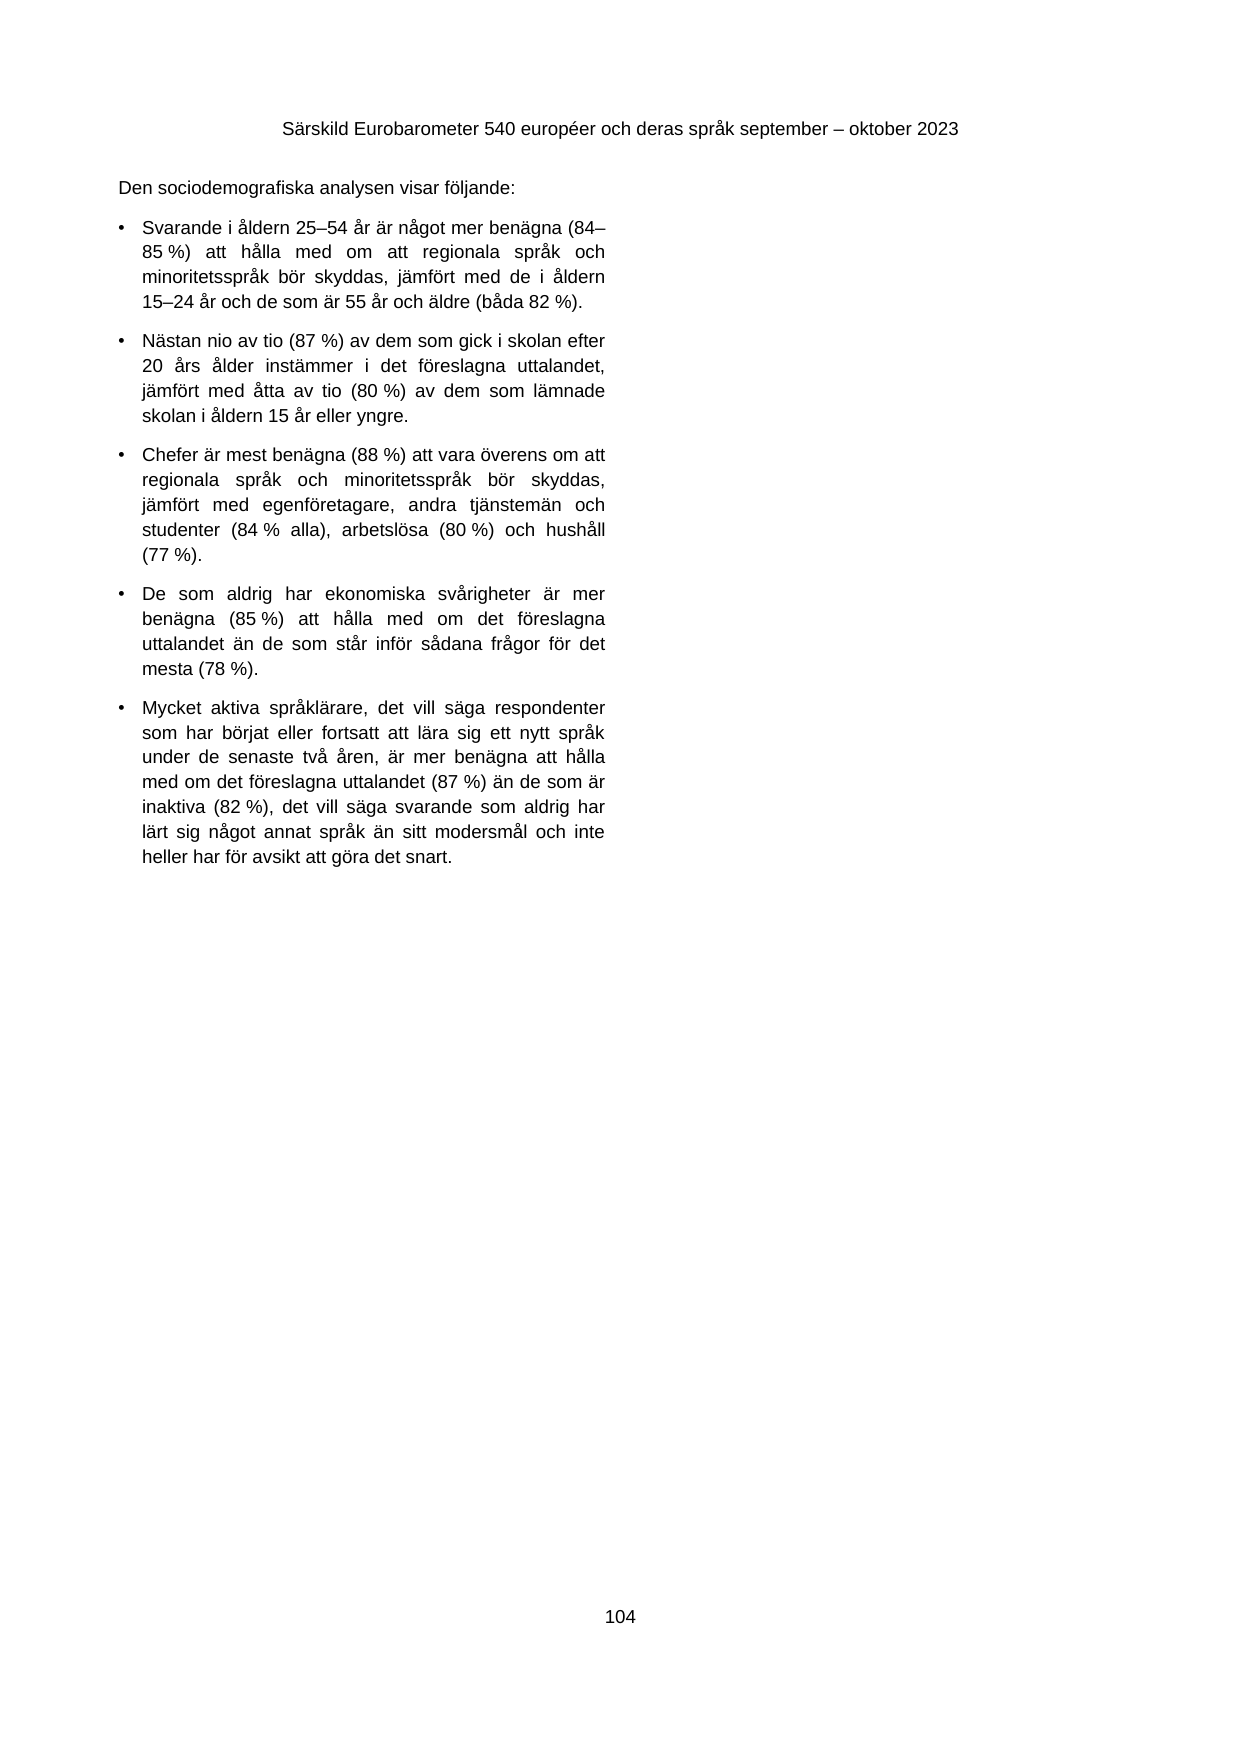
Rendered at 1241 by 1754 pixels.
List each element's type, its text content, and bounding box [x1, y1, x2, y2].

list Nästan nio av tio (87 %) av dem som gick i skolan efter 20 års ålder instämmer i det föreslagna uttalandet, jämfört med åtta av tio (80 %) av dem som lämnade skolan i åldern 15 år eller yngre. [118, 330, 605, 426]
list De som aldrig har ekonomiska svårigheter är mer benägna (85 %) att hålla med om det föreslagna uttalandet än de som står inför sådana frågor för det mesta (78 %). [118, 583, 605, 679]
list Chefer är mest benägna (88 %) att vara överens om att regionala språk och minoritetsspråk bör skyddas, jämfört med egenföretagare, andra tjänstemän och studenter (84 % alla), arbetslösa (80 %) och hushåll (77 %). [118, 444, 605, 565]
list Mycket aktiva språklärare, det vill säga respondenter som har börjat eller fortsatt att lära sig ett nytt språk under de senaste två åren, är mer benägna att hålla med om det föreslagna uttalandet (87 %) än de som är inaktiva (82 %), det vill säga svarande som aldrig har lärt sig något annat språk än sitt modersmål och inte heller har för avsikt att göra det snart. [118, 697, 605, 867]
text Den sociodemografiska analysen visar följande: [118, 177, 605, 199]
list Svarande i åldern 25–54 år är något mer benägna (84–85 %) att hålla med om att regionala språk och minoritetsspråk bör skyddas, jämfört med de i åldern 15–24 år och de som är 55 år och äldre (båda 82 %). [118, 216, 605, 312]
